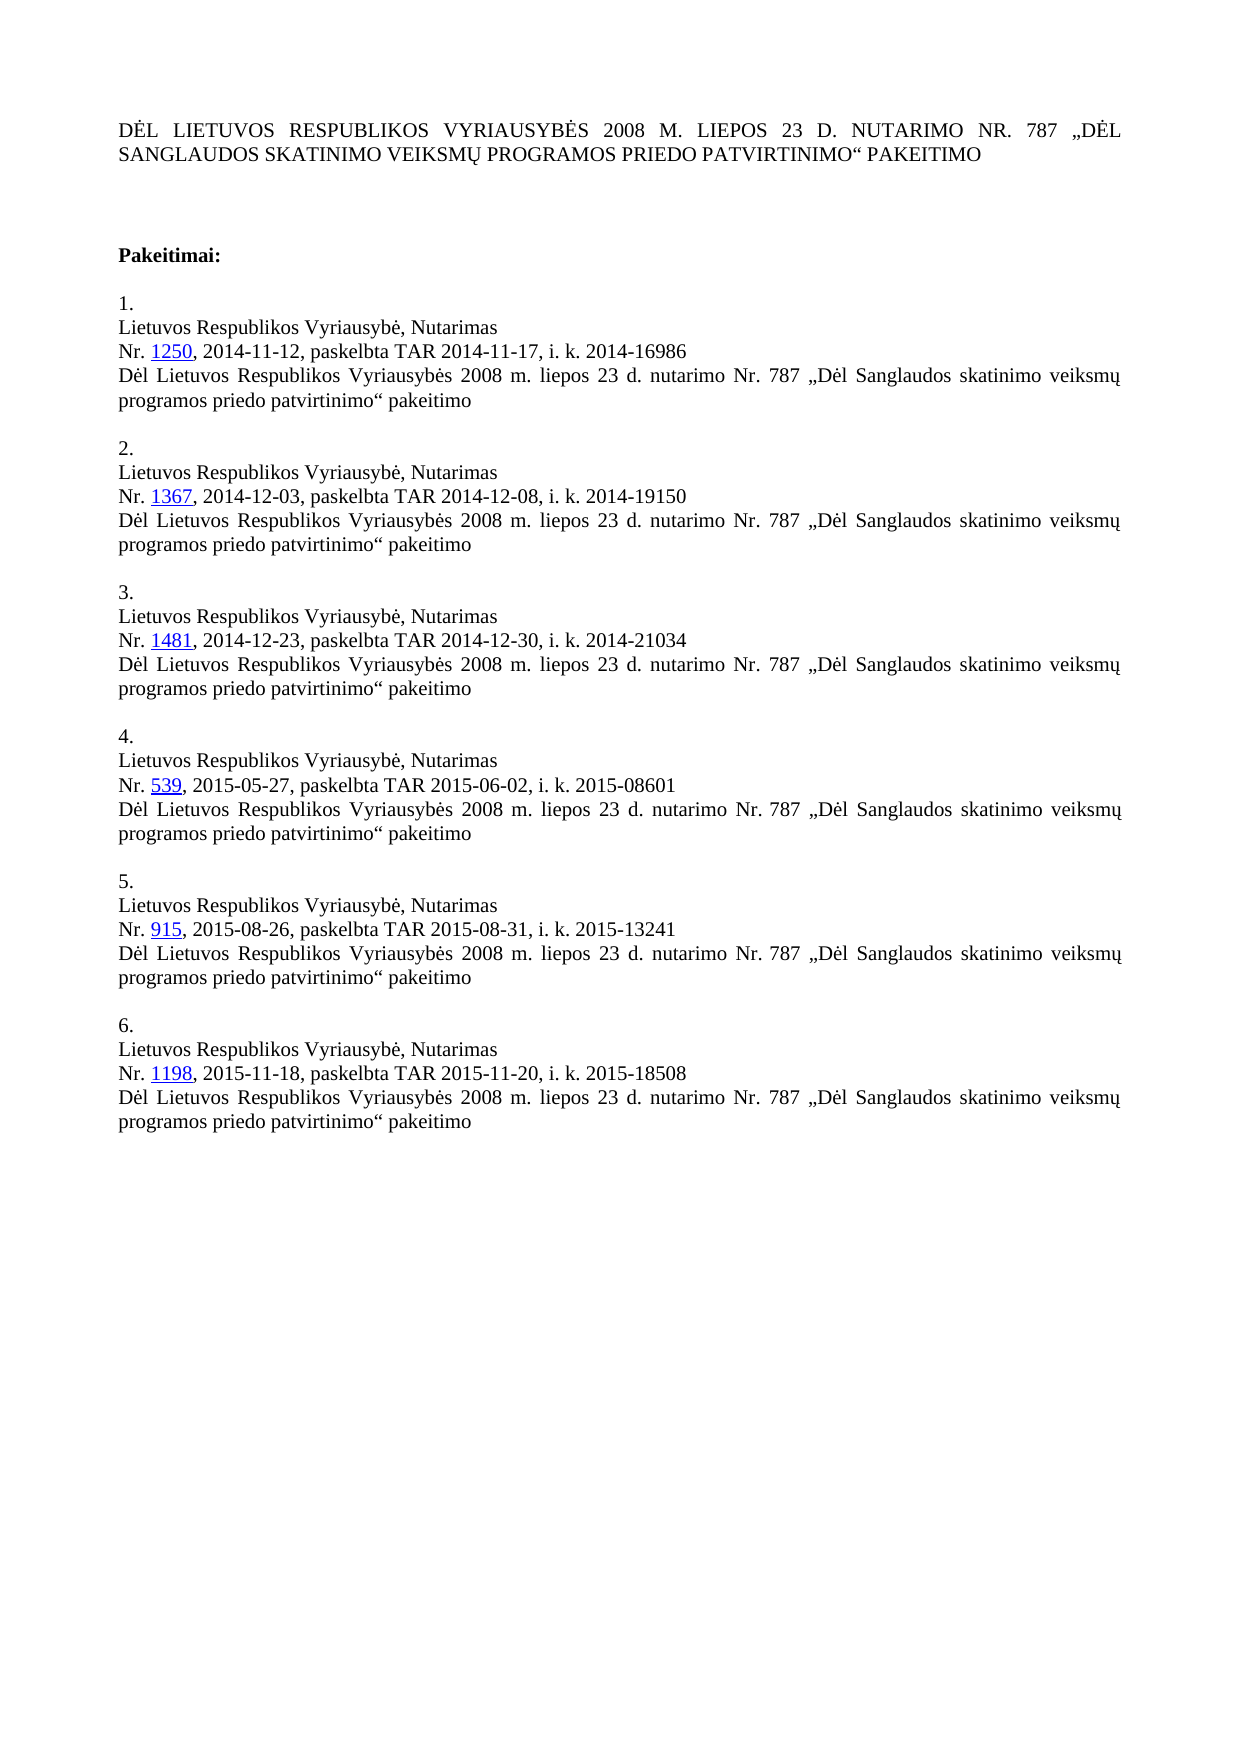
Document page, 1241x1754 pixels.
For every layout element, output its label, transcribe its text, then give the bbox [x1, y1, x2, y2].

text DĖL LIETUVOS RESPUBLIKOS VYRIAUSYBĖS 2008 M. LIEPOS 23 D. NUTARIMO NR. 787 „DĖL SANGLAUDOS SKATINIMO VEIKSMŲ PROGRAMOS PRIEDO PATVIRTINIMO“ PAKEITIMO [118, 118, 1122, 166]
text 5. [118, 869, 1122, 893]
text Dėl Lietuvos Respublikos Vyriausybės 2008 m. liepos 23 d. nutarimo Nr. 787 „Dėl Sanglaudos skatinimo veiksmų programos priedo patvirtinimo“ pakeitimo [118, 508, 1122, 556]
text Pakeitimai: [118, 243, 1122, 267]
text Lietuvos Respublikos Vyriausybė, Nutarimas [118, 893, 1122, 917]
text Lietuvos Respublikos Vyriausybė, Nutarimas [118, 460, 1122, 484]
text Nr. 539, 2015-05-27, paskelbta TAR 2015-06-02, i. k. 2015-08601 [118, 772, 1122, 797]
text 3. [118, 580, 1122, 604]
text Nr. 1481, 2014-12-23, paskelbta TAR 2014-12-30, i. k. 2014-21034 [118, 628, 1122, 652]
text 4. [118, 724, 1122, 748]
text Lietuvos Respublikos Vyriausybė, Nutarimas [118, 748, 1122, 772]
text Dėl Lietuvos Respublikos Vyriausybės 2008 m. liepos 23 d. nutarimo Nr. 787 „Dėl Sanglaudos skatinimo veiksmų programos priedo patvirtinimo“ pakeitimo [118, 363, 1122, 412]
text Lietuvos Respublikos Vyriausybė, Nutarimas [118, 315, 1122, 339]
text Nr. 1367, 2014-12-03, paskelbta TAR 2014-12-08, i. k. 2014-19150 [118, 484, 1122, 508]
text Lietuvos Respublikos Vyriausybė, Nutarimas [118, 604, 1122, 628]
text Dėl Lietuvos Respublikos Vyriausybės 2008 m. liepos 23 d. nutarimo Nr. 787 „Dėl Sanglaudos skatinimo veiksmų programos priedo patvirtinimo“ pakeitimo [118, 652, 1122, 700]
text 6. [118, 1013, 1122, 1037]
text Nr. 1250, 2014-11-12, paskelbta TAR 2014-11-17, i. k. 2014-16986 [118, 339, 1122, 363]
text Dėl Lietuvos Respublikos Vyriausybės 2008 m. liepos 23 d. nutarimo Nr. 787 „Dėl Sanglaudos skatinimo veiksmų programos priedo patvirtinimo“ pakeitimo [118, 1085, 1122, 1133]
text Dėl Lietuvos Respublikos Vyriausybės 2008 m. liepos 23 d. nutarimo Nr. 787 „Dėl Sanglaudos skatinimo veiksmų programos priedo patvirtinimo“ pakeitimo [118, 797, 1122, 845]
text Dėl Lietuvos Respublikos Vyriausybės 2008 m. liepos 23 d. nutarimo Nr. 787 „Dėl Sanglaudos skatinimo veiksmų programos priedo patvirtinimo“ pakeitimo [118, 941, 1122, 989]
text Nr. 915, 2015-08-26, paskelbta TAR 2015-08-31, i. k. 2015-13241 [118, 917, 1122, 941]
text Nr. 1198, 2015-11-18, paskelbta TAR 2015-11-20, i. k. 2015-18508 [118, 1061, 1122, 1085]
text 2. [118, 436, 1122, 460]
text 1. [118, 291, 1122, 315]
text Lietuvos Respublikos Vyriausybė, Nutarimas [118, 1037, 1122, 1061]
